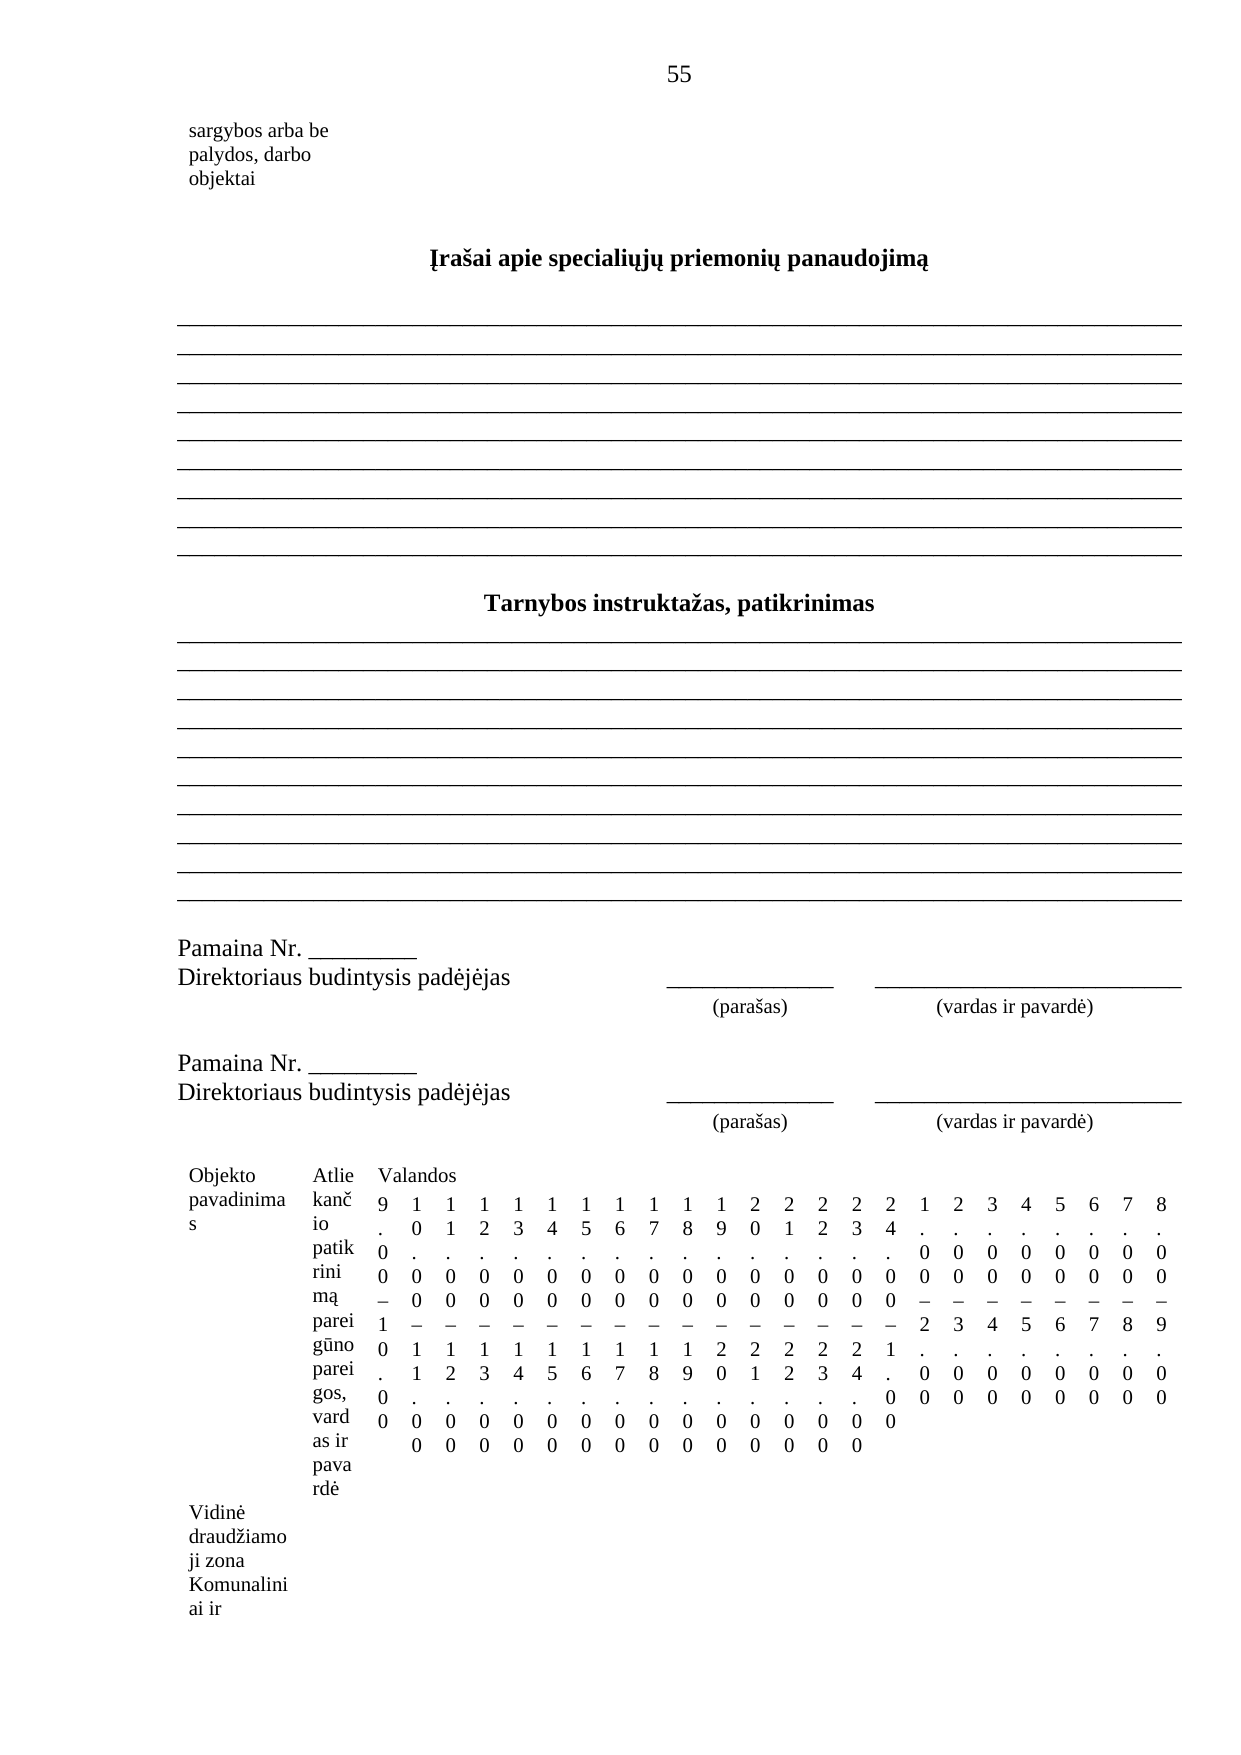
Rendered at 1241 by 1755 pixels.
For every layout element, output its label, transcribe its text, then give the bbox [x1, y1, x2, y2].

table_cell [840, 1524, 874, 1572]
table_cell [705, 1500, 739, 1524]
table_cell [345, 118, 541, 142]
table_cell [434, 1596, 468, 1620]
table_cell [570, 1500, 603, 1524]
table_cell [345, 142, 541, 166]
table_header Objekto pavadinimas [177, 1163, 301, 1500]
table_cell [366, 1500, 400, 1524]
table_cell [773, 1572, 806, 1596]
table_cell 8.00–9.00 [1145, 1192, 1181, 1500]
table_cell [1145, 1572, 1181, 1596]
table_cell [301, 1524, 366, 1572]
table_cell [840, 1500, 874, 1524]
table_cell 14.00–15.00 [536, 1192, 569, 1500]
table_cell [840, 1572, 874, 1596]
table_cell [806, 1524, 840, 1572]
table_cell [1110, 190, 1181, 214]
table_cell [705, 1572, 739, 1596]
table_cell [1044, 1500, 1077, 1524]
table_cell [502, 1500, 536, 1524]
table_cell [434, 1524, 468, 1572]
table_cell [908, 1524, 942, 1572]
table_cell [603, 1572, 637, 1596]
table_cell [502, 1572, 536, 1596]
table_cell [908, 1572, 942, 1596]
table_cell [790, 190, 861, 214]
table_cell [468, 1572, 502, 1596]
table_cell [1077, 1500, 1111, 1524]
table_cell [671, 1524, 705, 1572]
table_cell [1111, 1572, 1145, 1596]
table_cell [366, 1596, 400, 1620]
table_cell 19.00–20.00 [705, 1192, 739, 1500]
table_cell [536, 1524, 569, 1572]
table_cell [790, 142, 861, 166]
table_cell [861, 166, 1110, 190]
table_cell 10.00–11.00 [400, 1192, 434, 1500]
table_cell [603, 1500, 637, 1524]
table_cell [536, 1500, 569, 1524]
table_cell [637, 1596, 671, 1620]
table_cell [976, 1524, 1009, 1572]
table_cell [400, 1572, 434, 1596]
table_cell [366, 1524, 400, 1572]
table_cell [739, 1524, 773, 1572]
table_cell [739, 1500, 773, 1524]
table_cell [806, 1500, 840, 1524]
text Pamaina Nr. [177, 933, 1181, 962]
table_cell [1010, 1572, 1043, 1596]
table_cell [861, 190, 1110, 214]
table_cell [301, 1596, 366, 1620]
table_cell [671, 1596, 705, 1620]
table_cell [705, 1596, 739, 1620]
table_cell [1077, 1524, 1111, 1572]
table_cell 9.00–10.00 [366, 1192, 400, 1500]
table_cell [671, 1500, 705, 1524]
table_cell [874, 1572, 908, 1596]
text Direktoriaus budintysis padėjėjas [177, 1077, 1181, 1106]
table_cell [1010, 1596, 1043, 1620]
table_cell [874, 1596, 908, 1620]
table_cell 15.00–16.00 [570, 1192, 603, 1500]
table_cell [434, 1500, 468, 1524]
table_cell [1145, 1596, 1181, 1620]
table_cell [976, 1572, 1009, 1596]
table_cell [434, 1572, 468, 1596]
table_header Valandos [366, 1163, 1181, 1192]
table_cell [468, 1500, 502, 1524]
table_cell 20.00–21.00 [739, 1192, 773, 1500]
table_cell [1010, 1524, 1043, 1572]
table_cell [468, 1524, 502, 1572]
table_cell [400, 1524, 434, 1572]
table_cell [541, 190, 790, 214]
table_cell 18.00–19.00 [671, 1192, 705, 1500]
table_cell 16.00–17.00 [603, 1192, 637, 1500]
table_cell [570, 1596, 603, 1620]
table_cell [908, 1500, 942, 1524]
table_cell 12.00–13.00 [468, 1192, 502, 1500]
table_cell [942, 1596, 976, 1620]
table_cell [570, 1524, 603, 1572]
table_cell [400, 1500, 434, 1524]
table_cell [1044, 1572, 1077, 1596]
table_cell [541, 166, 790, 190]
table_cell [874, 1500, 908, 1524]
table_cell 17.00–18.00 [637, 1192, 671, 1500]
text (parašas) (vardas ir pavardė) [177, 991, 1181, 1019]
table_cell [468, 1596, 502, 1620]
table_cell [1145, 1500, 1181, 1524]
table_cell [1077, 1596, 1111, 1620]
text Direktoriaus budintysis padėjėjas [177, 962, 1181, 991]
text Įrašai apie specialiųjų priemonių panaudojimą [177, 243, 1181, 272]
table_cell [1044, 1596, 1077, 1620]
table_cell [773, 1596, 806, 1620]
table_cell [637, 1500, 671, 1524]
table_cell [739, 1572, 773, 1596]
table_cell [301, 1500, 366, 1524]
table_cell 3.00–4.00 [976, 1192, 1009, 1500]
table_cell 23.00–24.00 [840, 1192, 874, 1500]
table_cell [806, 1572, 840, 1596]
table_cell [1111, 1524, 1145, 1572]
table_cell [861, 142, 1110, 166]
table_cell 6.00–7.00 [1077, 1192, 1111, 1500]
table_cell sargybos arba be palydos, darbo objektai [177, 118, 345, 214]
table_cell [637, 1524, 671, 1572]
table_cell [861, 118, 1110, 142]
table_cell [570, 1572, 603, 1596]
table_cell [1110, 142, 1181, 166]
table_cell Vidinė draudžiamoji zona [177, 1500, 301, 1572]
table_cell 2.00–3.00 [942, 1192, 976, 1500]
table_cell [942, 1500, 976, 1524]
table_cell 22.00–23.00 [806, 1192, 840, 1500]
text Tarnybos instruktažas, patikrinimas [177, 588, 1181, 617]
table_cell [637, 1572, 671, 1596]
text (parašas) (vardas ir pavardė) [177, 1106, 1181, 1134]
table_cell [1044, 1524, 1077, 1572]
table_cell 5.00–6.00 [1044, 1192, 1077, 1500]
table_cell [874, 1524, 908, 1572]
table_cell [942, 1572, 976, 1596]
table_cell [1077, 1572, 1111, 1596]
table_cell [976, 1596, 1009, 1620]
table_cell [1111, 1500, 1145, 1524]
table_cell [1145, 1524, 1181, 1572]
table_cell [400, 1596, 434, 1620]
table_cell [541, 142, 790, 166]
table_cell [603, 1524, 637, 1572]
table_cell [345, 190, 541, 214]
table_cell [1110, 118, 1181, 142]
table_cell [671, 1572, 705, 1596]
table_cell [790, 166, 861, 190]
table_cell [502, 1596, 536, 1620]
table_cell [840, 1596, 874, 1620]
table_cell [806, 1596, 840, 1620]
table_cell [790, 118, 861, 142]
table_cell [301, 1572, 366, 1596]
table_cell [773, 1524, 806, 1572]
table_cell 24.00–1.00 [874, 1192, 908, 1500]
table_cell [1110, 166, 1181, 190]
text Pamaina Nr. [177, 1048, 1181, 1077]
table_header Atliekančio patikrinimą pareigūno pareigos, vardas ir pavardė [301, 1163, 366, 1500]
table_cell [976, 1500, 1009, 1524]
table_cell [541, 118, 790, 142]
table_cell [603, 1596, 637, 1620]
table_cell [345, 166, 541, 190]
table_cell 11.00–12.00 [434, 1192, 468, 1500]
table_cell Komunaliniai ir [177, 1572, 301, 1620]
table_cell [908, 1596, 942, 1620]
table_cell [1010, 1500, 1043, 1524]
table_cell [502, 1524, 536, 1572]
table_cell [773, 1500, 806, 1524]
table_cell [705, 1524, 739, 1572]
table_cell [942, 1524, 976, 1572]
table_cell 21.00–22.00 [773, 1192, 806, 1500]
table_cell [739, 1596, 773, 1620]
table_cell 4.00–5.00 [1010, 1192, 1043, 1500]
table_cell [366, 1572, 400, 1596]
table_cell [536, 1572, 569, 1596]
table_cell 7.00–8.00 [1111, 1192, 1145, 1500]
table_cell [1111, 1596, 1145, 1620]
table_cell [536, 1596, 569, 1620]
table_cell 13.00–14.00 [502, 1192, 536, 1500]
table_cell 1.00–2.00 [908, 1192, 942, 1500]
